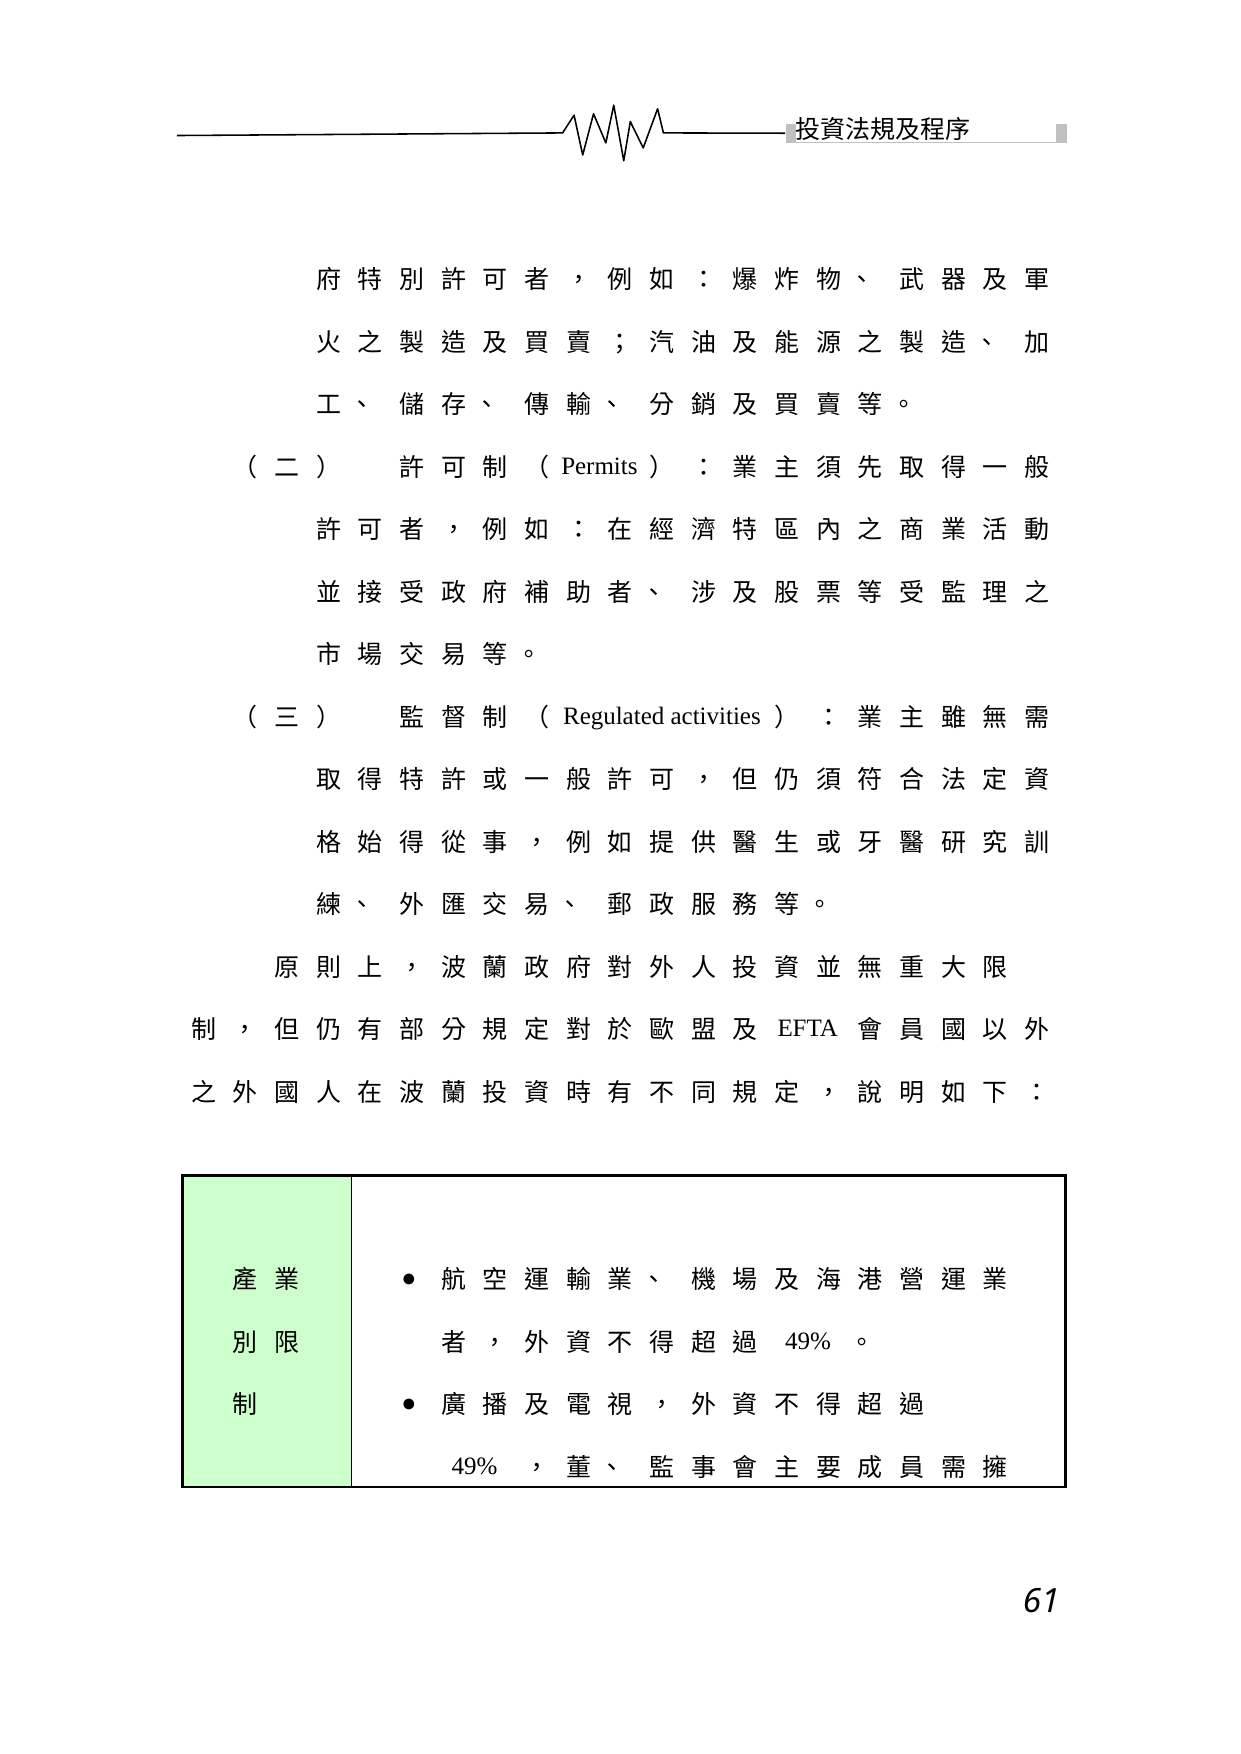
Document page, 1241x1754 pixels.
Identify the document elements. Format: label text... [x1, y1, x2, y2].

table_header ● 航空運輸業、機場及海港營運業者，外資不得超過49%。 ● 廣播及電視，外資不得超過49%，董、監事會主要成員需擁 [352, 1177, 1064, 1486]
text 原則上，波蘭政府對外人投資並無重大限制，但仍有部分規定對於歐盟及EFTA會員國以外之外國人在波蘭投資時有不同規定，說明如下： [183, 924, 1058, 1174]
text 府特別許可者，例如：爆炸物、武器及軍火之製造及買賣；汽油及能源之製造、加工、儲存、傳輸、分銷及買賣等。 [207, 236, 1058, 424]
table_header 產業別限制 [184, 1177, 351, 1486]
text （二） 許可制（Permits）：業主須先取得一般許可者，例如：在經濟特區內之商業活動並接受政府補助者、涉及股票等受監理之市場交易等。 [207, 424, 1058, 674]
text （三） 監督制（Regulated activities）：業主雖無需取得特許或一般許可，但仍須符合法定資格始得從事，例如提供醫生或牙醫研究訓練、外匯交易、郵政服務等。 [207, 674, 1058, 924]
